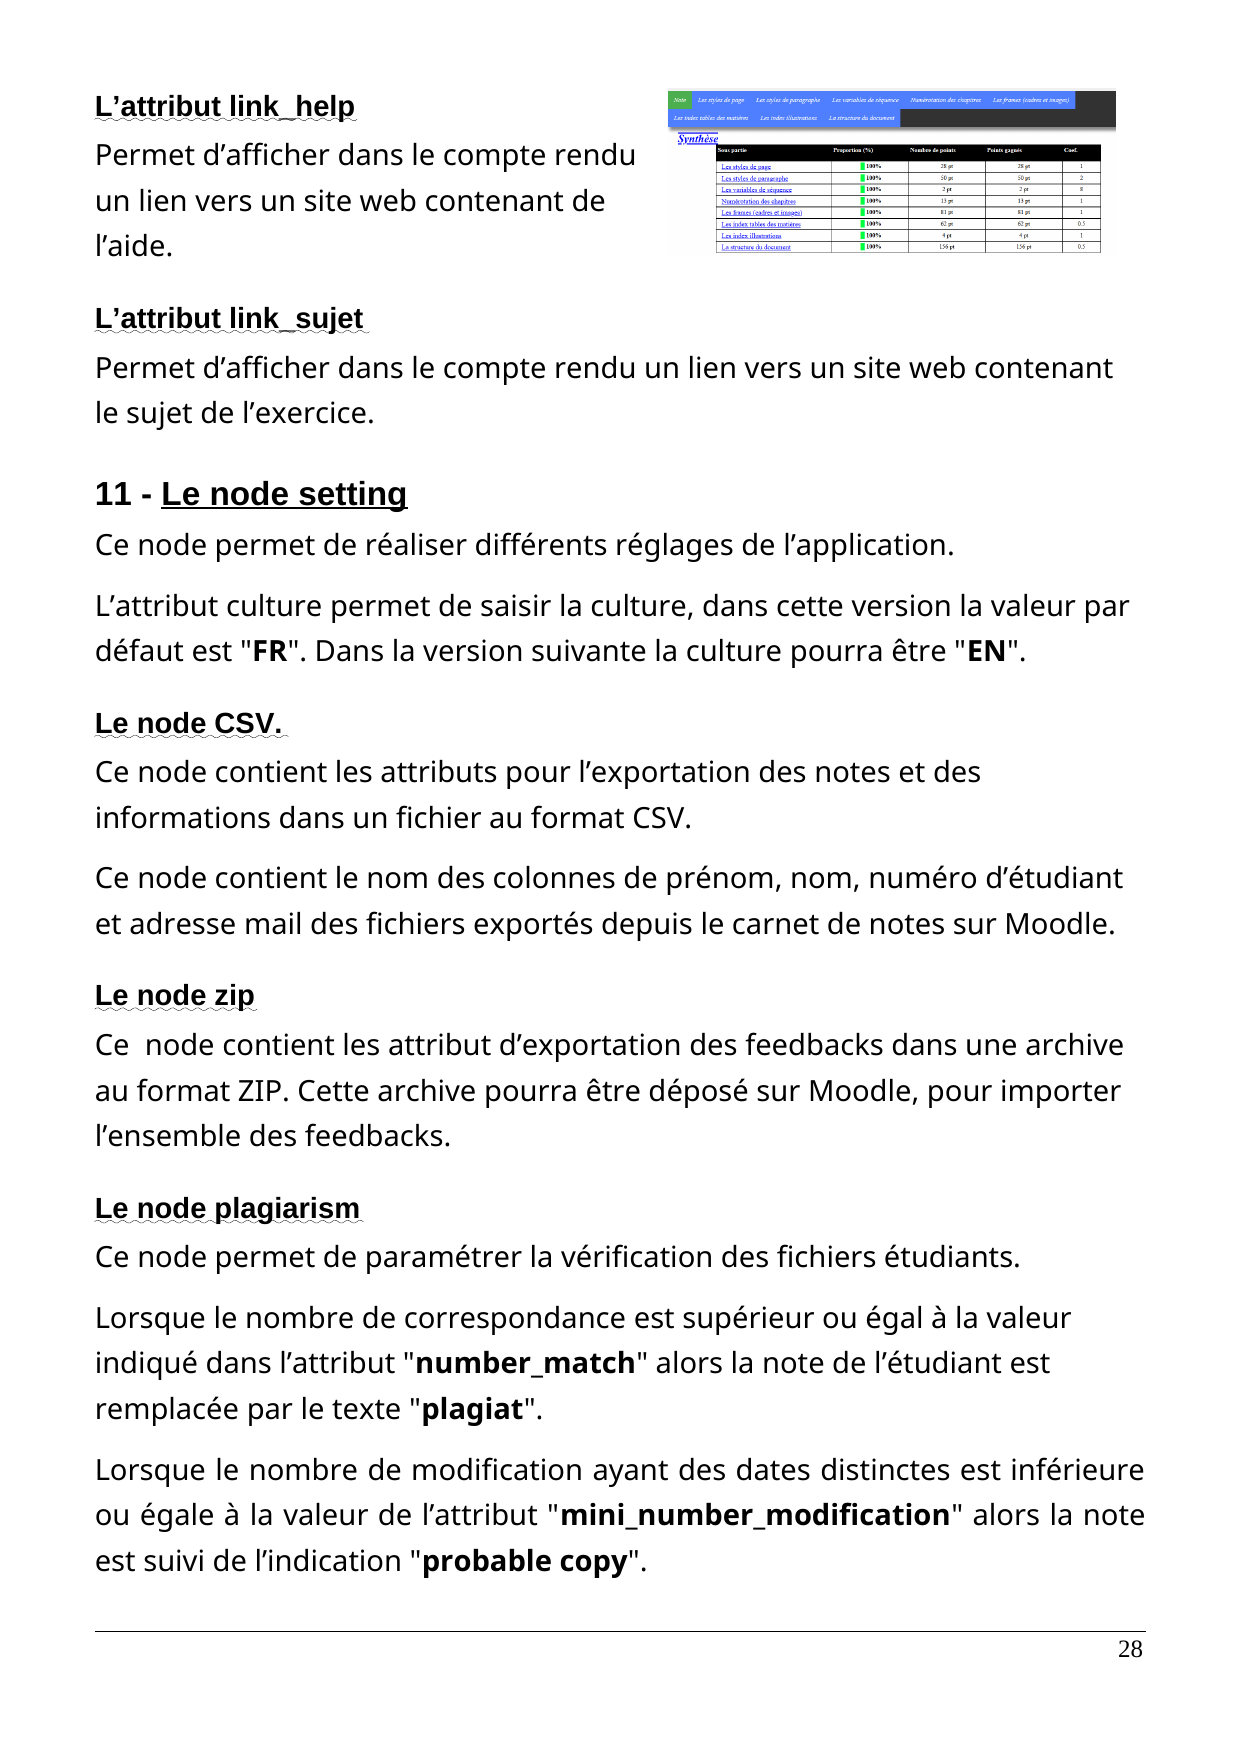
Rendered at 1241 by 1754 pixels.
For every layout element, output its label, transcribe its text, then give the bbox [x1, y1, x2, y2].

text Permet d’afficher dans le compte rendu un lien vers un site web contenant de l’aide. [94, 134, 1146, 265]
text Lorsque le nombre de correspondance est supérieur ou égal à la valeur indiqué dans l’attribut "number_match" alors la note de l’étudiant est remplacée par le texte "plagiat". [94, 1297, 1146, 1428]
text Ce node contient le nom des colonnes de prénom, nom, numéro d’étudiant et adresse mail des fichiers exportés depuis le carnet de notes sur Moodle. [94, 858, 1146, 943]
text Ce node permet de paramétrer la vérification des fichiers étudiants. [94, 1237, 1146, 1276]
text Permet d’afficher dans le compte rendu un lien vers un site web contenant le sujet de l’exercice. [94, 347, 1146, 432]
subtitle [1116, 88, 1146, 122]
text Lorsque le nombre de modification ayant des dates distinctes est inférieure ou égale à la valeur de l’attribut "mini_number_modification" alors la note est suivi de l’indication "probable copy". [94, 1449, 1146, 1580]
subtitle L’attribut link_sujet [94, 301, 1146, 334]
text Ce node contient les attributs pour l’exportation des notes et des informations dans un fichier au format CSV. [94, 752, 1146, 837]
picture [667, 88, 1116, 257]
subtitle Le node plagiarism [94, 1191, 1146, 1224]
subtitle Le node CSV. [94, 706, 1146, 739]
subtitle Le node setting [94, 473, 1146, 512]
text L’attribut culture permet de saisir la culture, dans cette version la valeur par défaut est "FR". Dans la version suivante la culture pourra être "EN". [94, 585, 1146, 670]
subtitle Le node zip [94, 978, 1146, 1012]
subtitle L’attribut link_help [94, 88, 667, 122]
text Ce node contient les attribut d’exportation des feedbacks dans une archive au format ZIP. Cette archive pourra être déposé sur Moodle, pour importer l’ensemble des feedbacks. [94, 1024, 1146, 1155]
text Ce node permet de réaliser différents réglages de l’application. [94, 524, 1146, 564]
